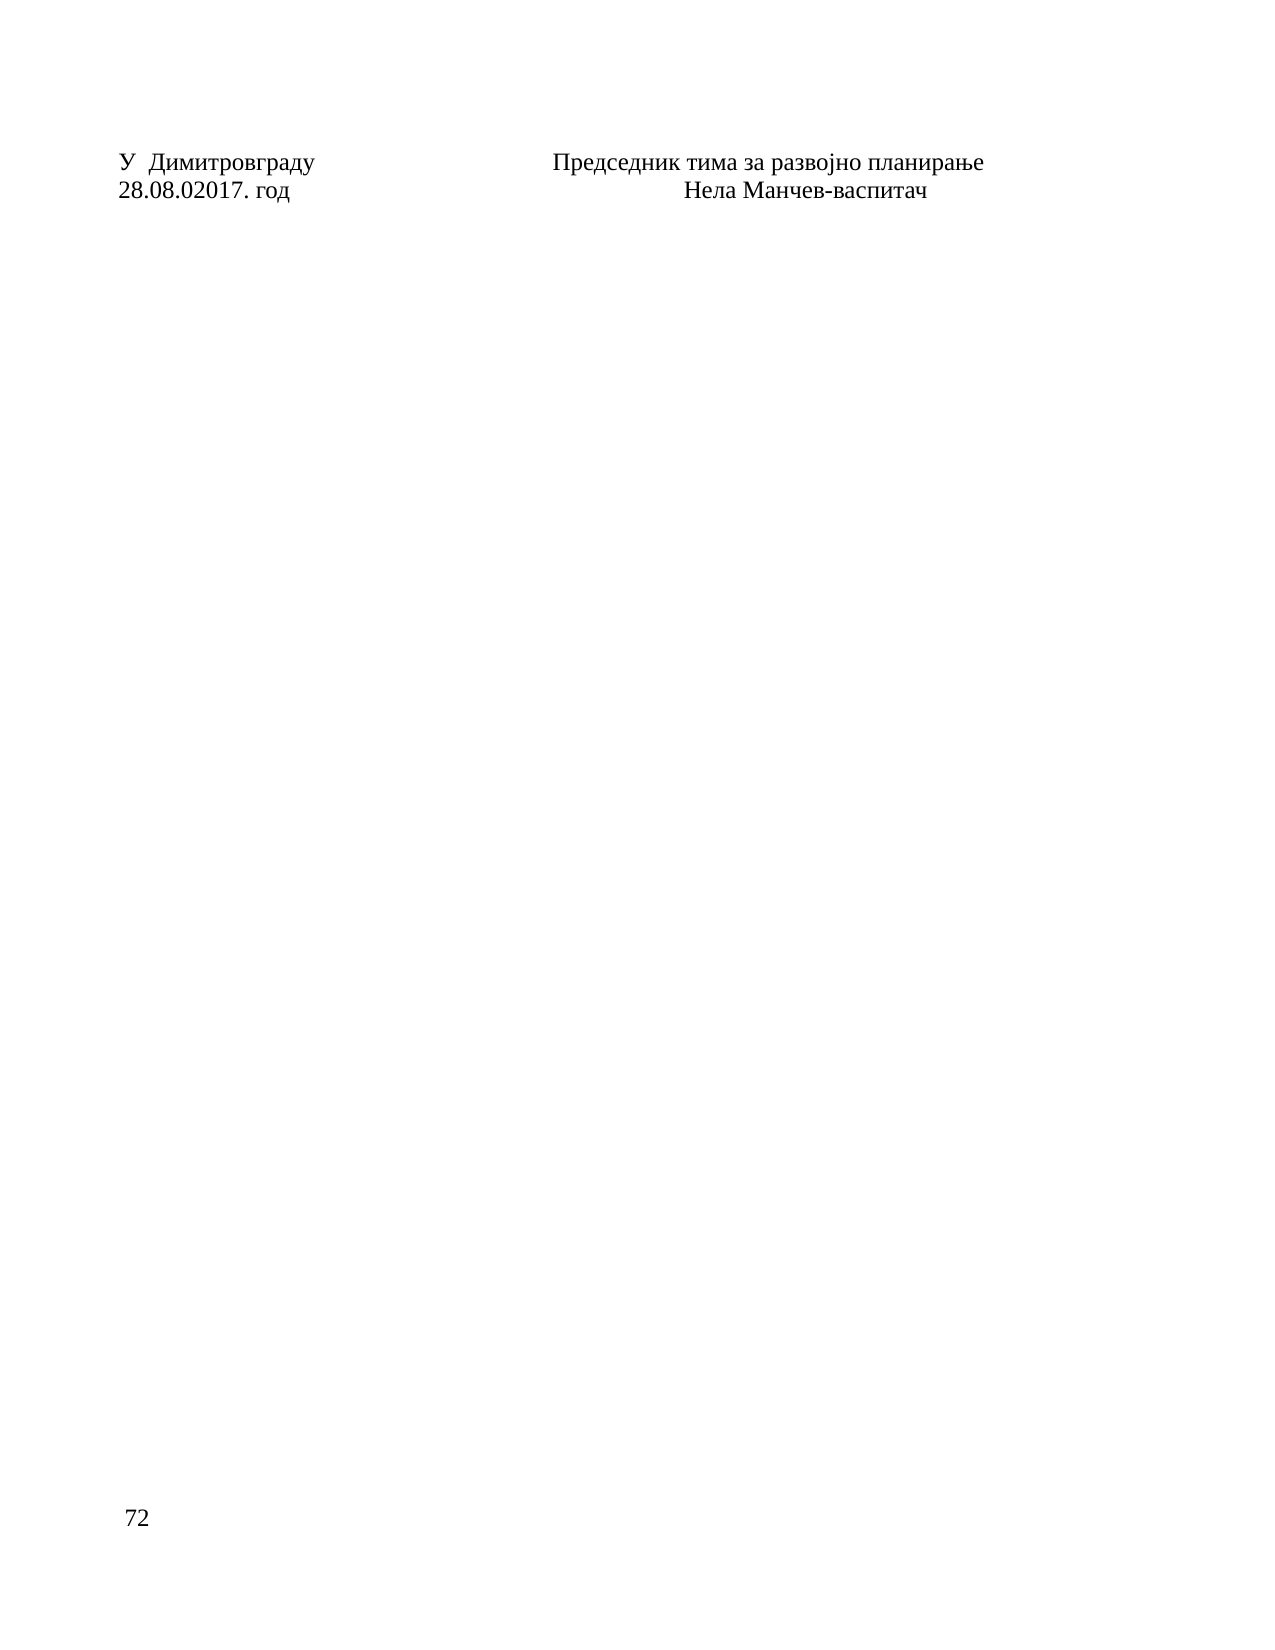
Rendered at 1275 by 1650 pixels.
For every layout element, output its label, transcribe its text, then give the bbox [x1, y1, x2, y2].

text У Димитровграду Председник тима за развојно планирање [118, 147, 1157, 176]
text 28.08.02017. год Нела Манчев-васпитач [118, 176, 1157, 204]
